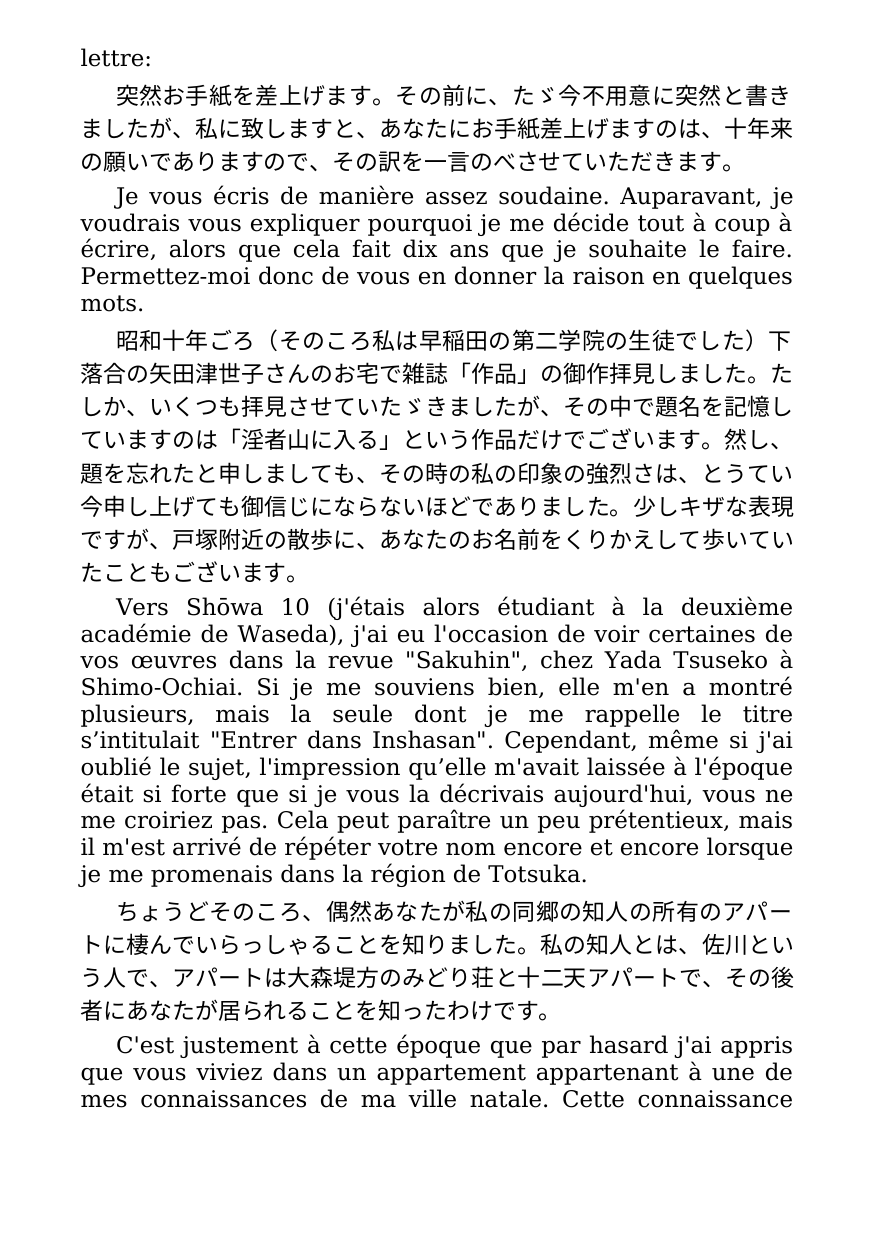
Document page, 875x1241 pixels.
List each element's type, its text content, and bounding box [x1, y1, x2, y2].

text Je vous écris de manière assez soudaine. Auparavant, je voudrais vous expliquer pourquoi je me décide tout à coup à écrire, alors que cela fait dix ans que je souhaite le faire. Permettez-moi donc de vous en donner la raison en quelques mots. [80, 183, 794, 317]
text Vers Shōwa 10 (j'étais alors étudiant à la deuxième académie de Waseda), j'ai eu l'occasion de voir certaines de vos œuvres dans la revue "Sakuhin", chez Yada Tsuseko à Shimo-Ochiai. Si je me souviens bien, elle m'en a montré plusieurs, mais la seule dont je me rappelle le titre s’intitulait "Entrer dans Inshasan". Cependant, même si j'ai oublié le sujet, l'impression qu’elle m'avait laissée à l'époque était si forte que si je vous la décrivais aujourd'hui, vous ne me croiriez pas. Cela peut paraître un peu prétentieux, mais il m'est arrivé de répéter votre nom encore et encore lorsque je me promenais dans la région de Totsuka. [80, 594, 794, 888]
text 昭和十年ごろ（そのころ私は早稲田の第二学院の生徒でした）下落合の矢田津世子さんのお宅で雑誌「作品」の御作拝見しました。たしか、いくつも拝見させていたゞきましたが、その中で題名を記憶していますのは「淫者山に入る」という作品だけでございます。然し、題を忘れたと申しましても、その時の私の印象の強烈さは、とうてい今申し上げても御信じにならないほどでありました。少しキザな表現ですが、戸塚附近の散歩に、あなたのお名前をくりかえして歩いていたこともございます。 [80, 322, 794, 588]
text 突然お手紙を差上げます。その前に、たゞ今不用意に突然と書きましたが、私に致しますと、あなたにお手紙差上げますのは、十年来の願いでありますので、その訳を一言のべさせていただきます。 [80, 78, 794, 177]
text lettre: [80, 45, 794, 72]
text ちょうどそのころ、偶然あなたが私の同郷の知人の所有のアパートに棲んでいらっしゃることを知りました。私の知人とは、佐川という人で、アパートは大森堤方のみどり荘と十二天アパートで、その後者にあなたが居られることを知ったわけです。 [80, 893, 794, 1026]
text C'est justement à cette époque que par hasard j'ai appris que vous viviez dans un appartement appartenant à une de mes connaissances de ma ville natale. Cette connaissance [80, 1032, 794, 1112]
